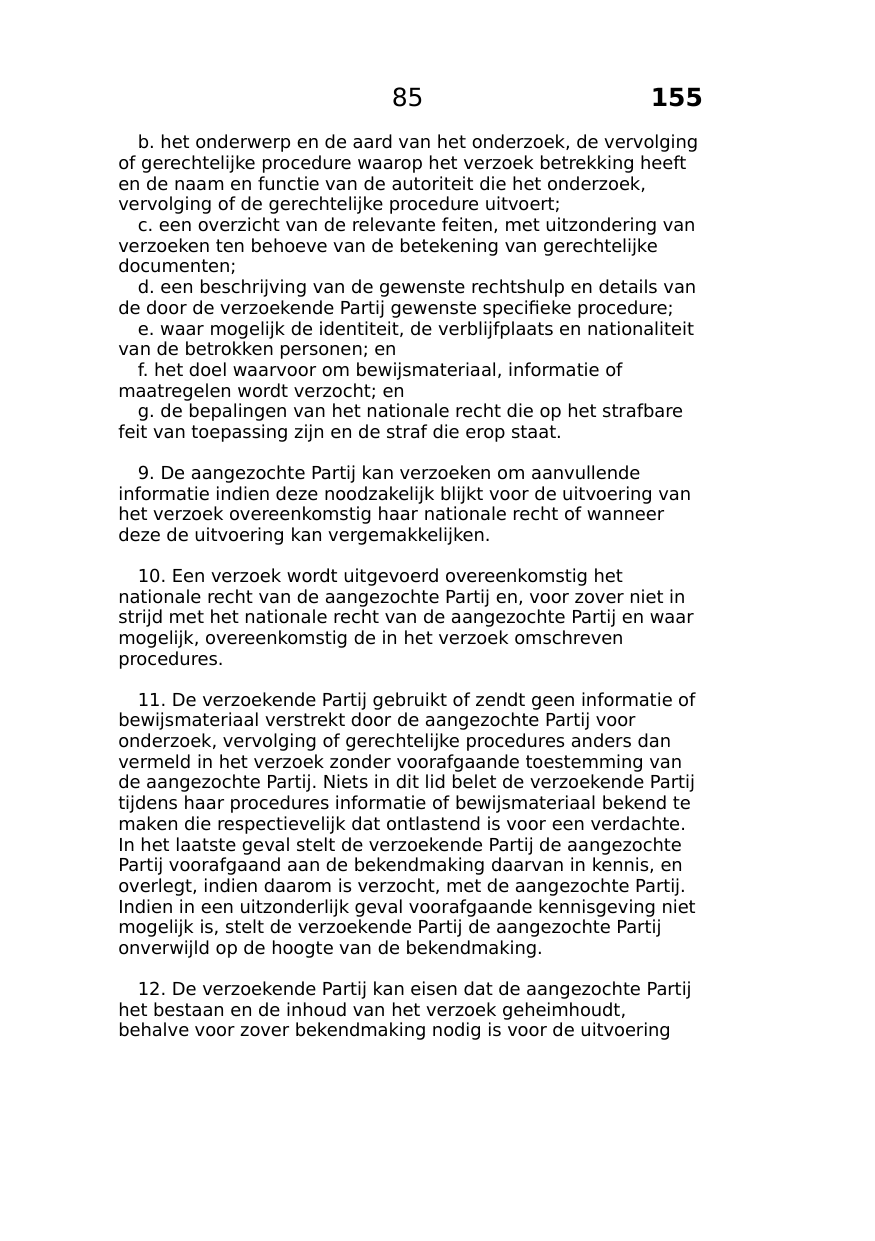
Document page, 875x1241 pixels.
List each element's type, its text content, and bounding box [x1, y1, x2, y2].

text f. het doel waarvoor om bewijsmateriaal, informatie of maatregelen wordt verzocht; en [118, 360, 703, 401]
text c. een overzicht van de relevante feiten, met uitzondering van verzoeken ten behoeve van de betekening van gerechtelijke documenten; [118, 215, 703, 277]
text 9. De aangezochte Partij kan verzoeken om aanvullende informatie indien deze noodzakelijk blijkt voor de uitvoering van het verzoek overeenkomstig haar nationale recht of wanneer deze de uitvoering kan vergemakkelijken. [118, 463, 703, 546]
text 11. De verzoekende Partij gebruikt of zendt geen informatie of bewijsmateriaal verstrekt door de aangezochte Partij voor onderzoek, vervolging of gerechtelijke procedures anders dan vermeld in het verzoek zonder voorafgaande toestemming van de aangezochte Partij. Niets in dit lid belet de verzoekende Partij tijdens haar procedures informatie of bewijsmateriaal bekend te maken die respectievelijk dat ontlastend is voor een verdachte. In het laatste geval stelt de verzoekende Partij de aangezochte Partij voorafgaand aan de bekendmaking daarvan in kennis, en overlegt, indien daarom is verzocht, met de aangezochte Partij. Indien in een uitzonderlijk geval voorafgaande kennisgeving niet mogelijk is, stelt de verzoekende Partij de aangezochte Partij onverwijld op de hoogte van de bekendmaking. [118, 689, 703, 959]
text 12. De verzoekende Partij kan eisen dat de aangezochte Partij het bestaan en de inhoud van het verzoek geheimhoudt, behalve voor zover bekendmaking nodig is voor de uitvoering [118, 979, 703, 1041]
text b. het onderwerp en de aard van het onderzoek, de vervolging of gerechtelijke procedure waarop het verzoek betrekking heeft en de naam en functie van de autoriteit die het onderzoek, vervolging of de gerechtelijke procedure uitvoert; [118, 132, 703, 215]
text d. een beschrijving van de gewenste rechtshulp en details van de door de verzoekende Partij gewenste specifieke procedure; [118, 277, 703, 318]
text 10. Een verzoek wordt uitgevoerd overeenkomstig het nationale recht van de aangezochte Partij en, voor zover niet in strijd met het nationale recht van de aangezochte Partij en waar mogelijk, overeenkomstig de in het verzoek omschreven procedures. [118, 566, 703, 669]
text e. waar mogelijk de identiteit, de verblijfplaats en nationaliteit van de betrokken personen; en [118, 318, 703, 360]
text g. de bepalingen van het nationale recht die op het strafbare feit van toepassing zijn en de straf die erop staat. [118, 401, 703, 443]
